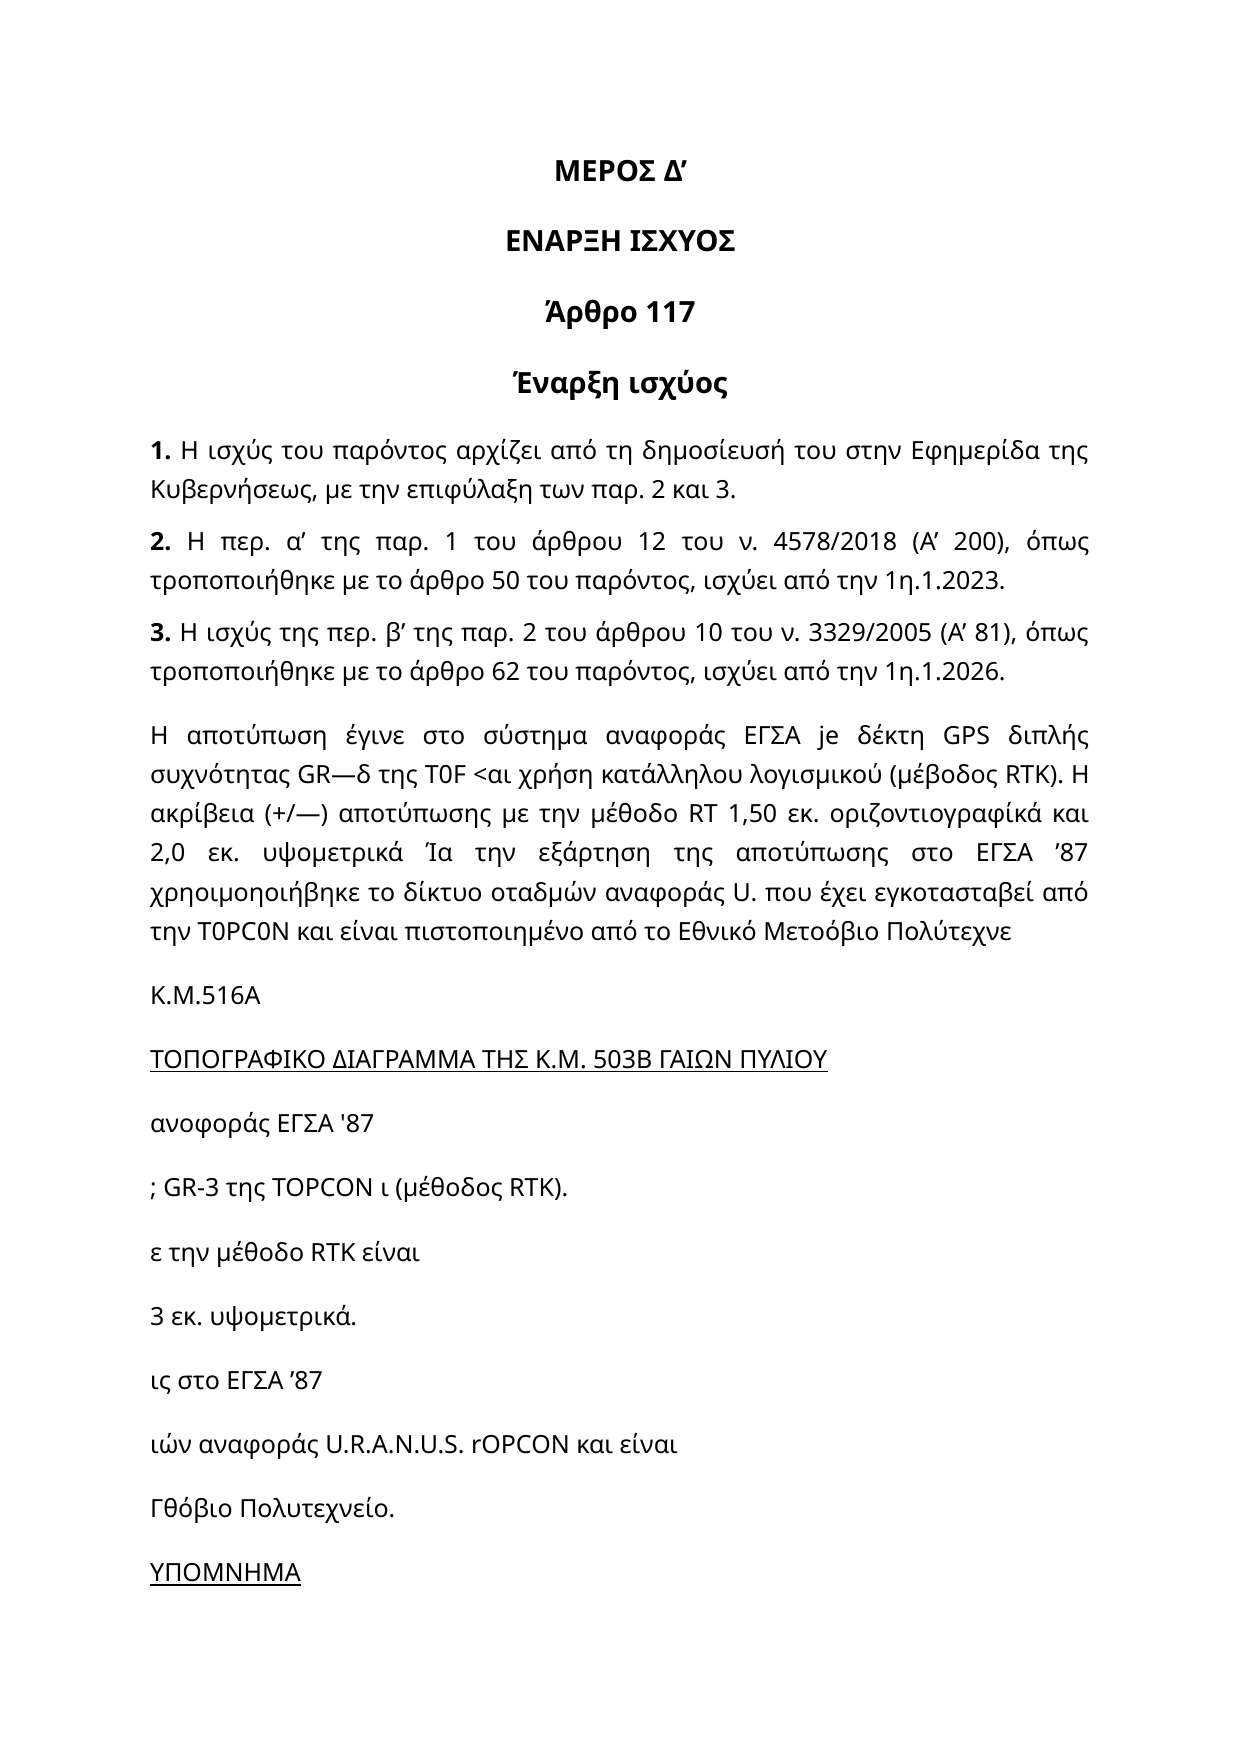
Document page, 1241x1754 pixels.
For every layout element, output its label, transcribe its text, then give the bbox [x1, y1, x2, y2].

subtitle Άρθρο 117 [150, 291, 1090, 331]
text ; GR-3 της TOPCON ι (μέθοδος RTK). [150, 1170, 1090, 1204]
subtitle ΜΕΡΟΣ Δ’ [150, 150, 1090, 190]
text 2. Η περ. α’ της παρ. 1 του άρθρου 12 του ν. 4578/2018 (Α’ 200), όπως τροποποιήθηκε με το άρθρο 50 του παρόντος, ισχύει από την 1η.1.2023. [150, 523, 1090, 597]
text 3 εκ. υψομετρικά. [150, 1298, 1090, 1332]
text ΥΠΟΜΝΗΜΑ [150, 1555, 1090, 1589]
text 3. Η ισχύς της περ. β’ της παρ. 2 του άρθρου 10 του ν. 3329/2005 (Α’ 81), όπως τροποποιήθηκε με το άρθρο 62 του παρόντος, ισχύει από την 1η.1.2026. [150, 614, 1090, 687]
text ε την μέθοδο RTK είναι [150, 1234, 1090, 1268]
text ΤΟΠΟΓΡΑΦΙΚΟ ΔΙΑΓΡΑΜΜΑ ΤΗΣ K.M. 503B ΓΑΙΩΝ ΠΥΛΙΟΥ [150, 1042, 1090, 1076]
text Η αποτύπωση έγινε στο σύστημα αναφοράς ΕΓΣΑ je δέκτη GPS διπλής συχνότητας GR—δ της T0F <αι χρήση κατάλληλου λογισμικού (μέβοδος RTK). Η ακρίβεια (+/—) αποτύπωσης με την μέθοδο RT 1,50 εκ. οριζοντιογραφίκά και 2,0 εκ. υψομετρικά Ία την εξάρτηση της αποτύπωσης στο ΕΓΣΑ ’87 χρηοιμοηοιήβηκε το δίκτυο οταδμών αναφοράς U. που έχει εγκοτασταβεί από την T0PC0N και είναι πιστοποιημένο από το Εθνικό Μετοόβιο Πολύτεχνε [150, 717, 1090, 947]
text ιών αναφοράς U.R.A.N.U.S. rOPCON και είναι [150, 1427, 1090, 1461]
text 1. Η ισχύς του παρόντος αρχίζει από τη δημοσίευσή του στην Εφημερίδα της Κυβερνήσεως, με την επιφύλαξη των παρ. 2 και 3. [150, 432, 1090, 506]
text Γθόβιο Πολυτεχνείο. [150, 1491, 1090, 1525]
text ις στο ΕΓΣΑ ’87 [150, 1362, 1090, 1397]
text ανοφοράς ΕΓΣΑ '87 [150, 1106, 1090, 1140]
text K.M.516A [150, 977, 1090, 1012]
subtitle Έναρξη ισχύος [150, 362, 1090, 402]
subtitle ΕΝΑΡΞΗ ΙΣΧΥΟΣ [150, 221, 1090, 260]
